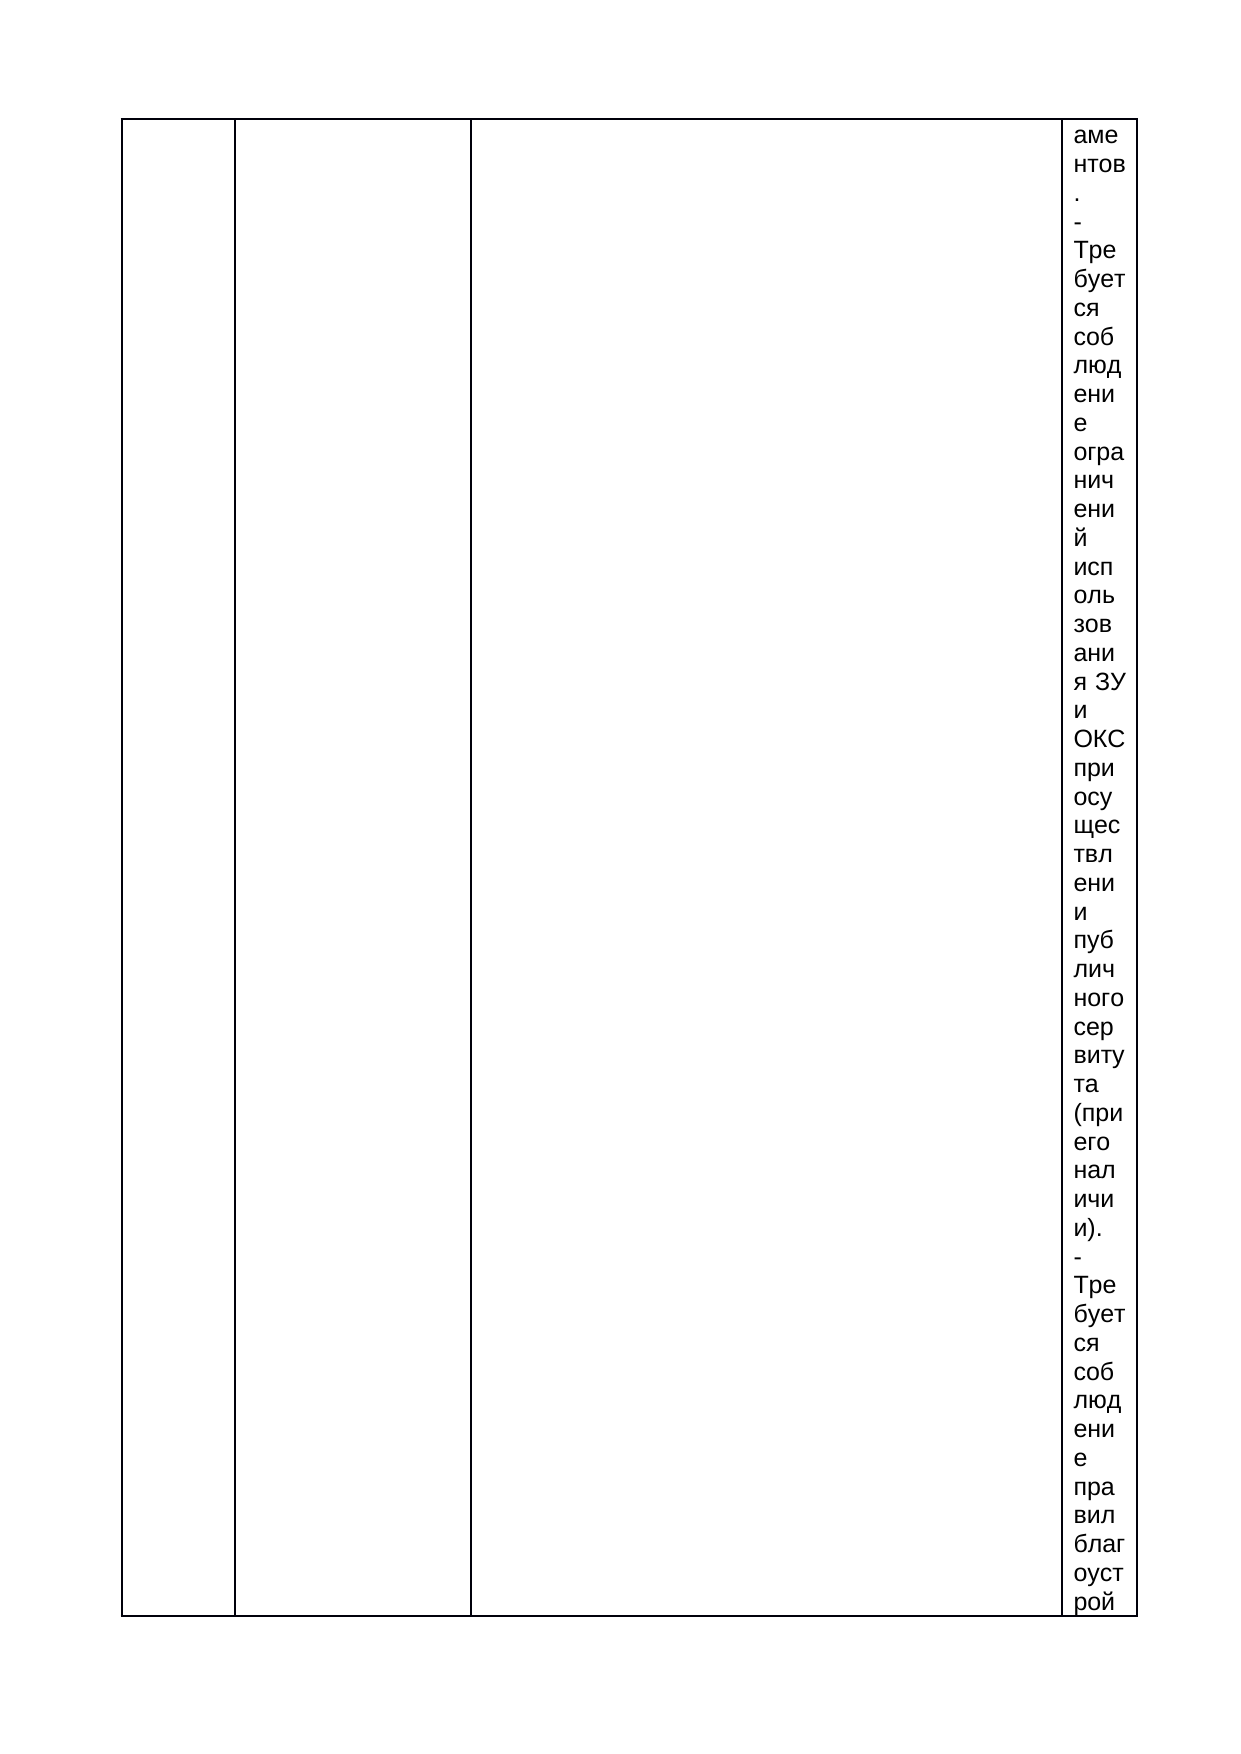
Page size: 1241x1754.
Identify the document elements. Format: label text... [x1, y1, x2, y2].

table_cell [236, 120, 470, 1615]
table_cell аментов. - Требуется соблюдение ограничений использования ЗУ и ОКС при осуществлении публичного сервитута (при его наличии). - Требуется соблюдение правил благоустрой [1063, 120, 1136, 1615]
table_cell [123, 120, 234, 1615]
table_cell [472, 120, 1061, 1615]
